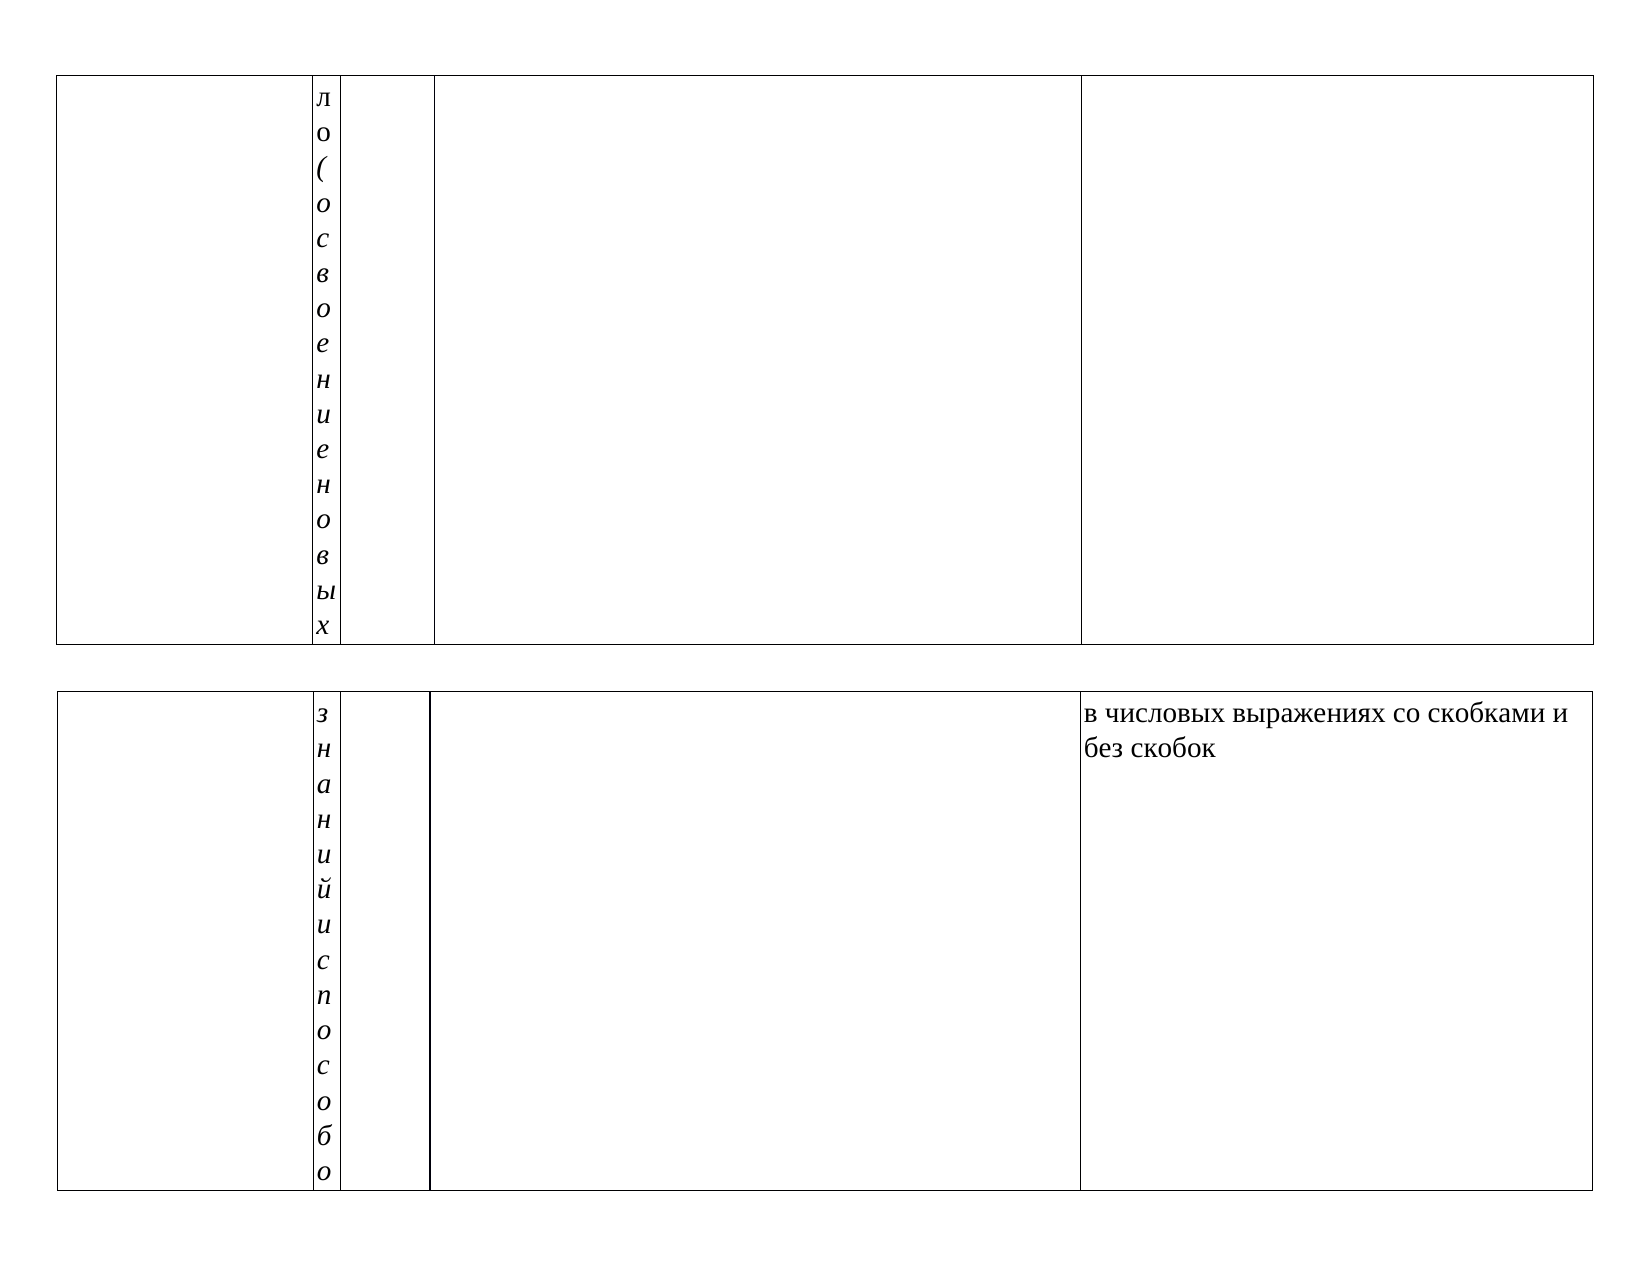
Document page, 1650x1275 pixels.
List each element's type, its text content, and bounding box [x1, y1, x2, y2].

table_header [58, 692, 313, 1190]
table_header в числовых выражениях со скобками и без скобок [1081, 692, 1592, 1190]
table_header [341, 692, 429, 1190]
table_cell [1082, 76, 1593, 644]
table_header знаний и способо [314, 692, 340, 1190]
table_cell [341, 76, 434, 644]
table_header [431, 692, 1080, 1190]
table_cell [435, 76, 1081, 644]
table_cell [57, 76, 312, 644]
table_cell ло (освоение новых [313, 76, 340, 644]
